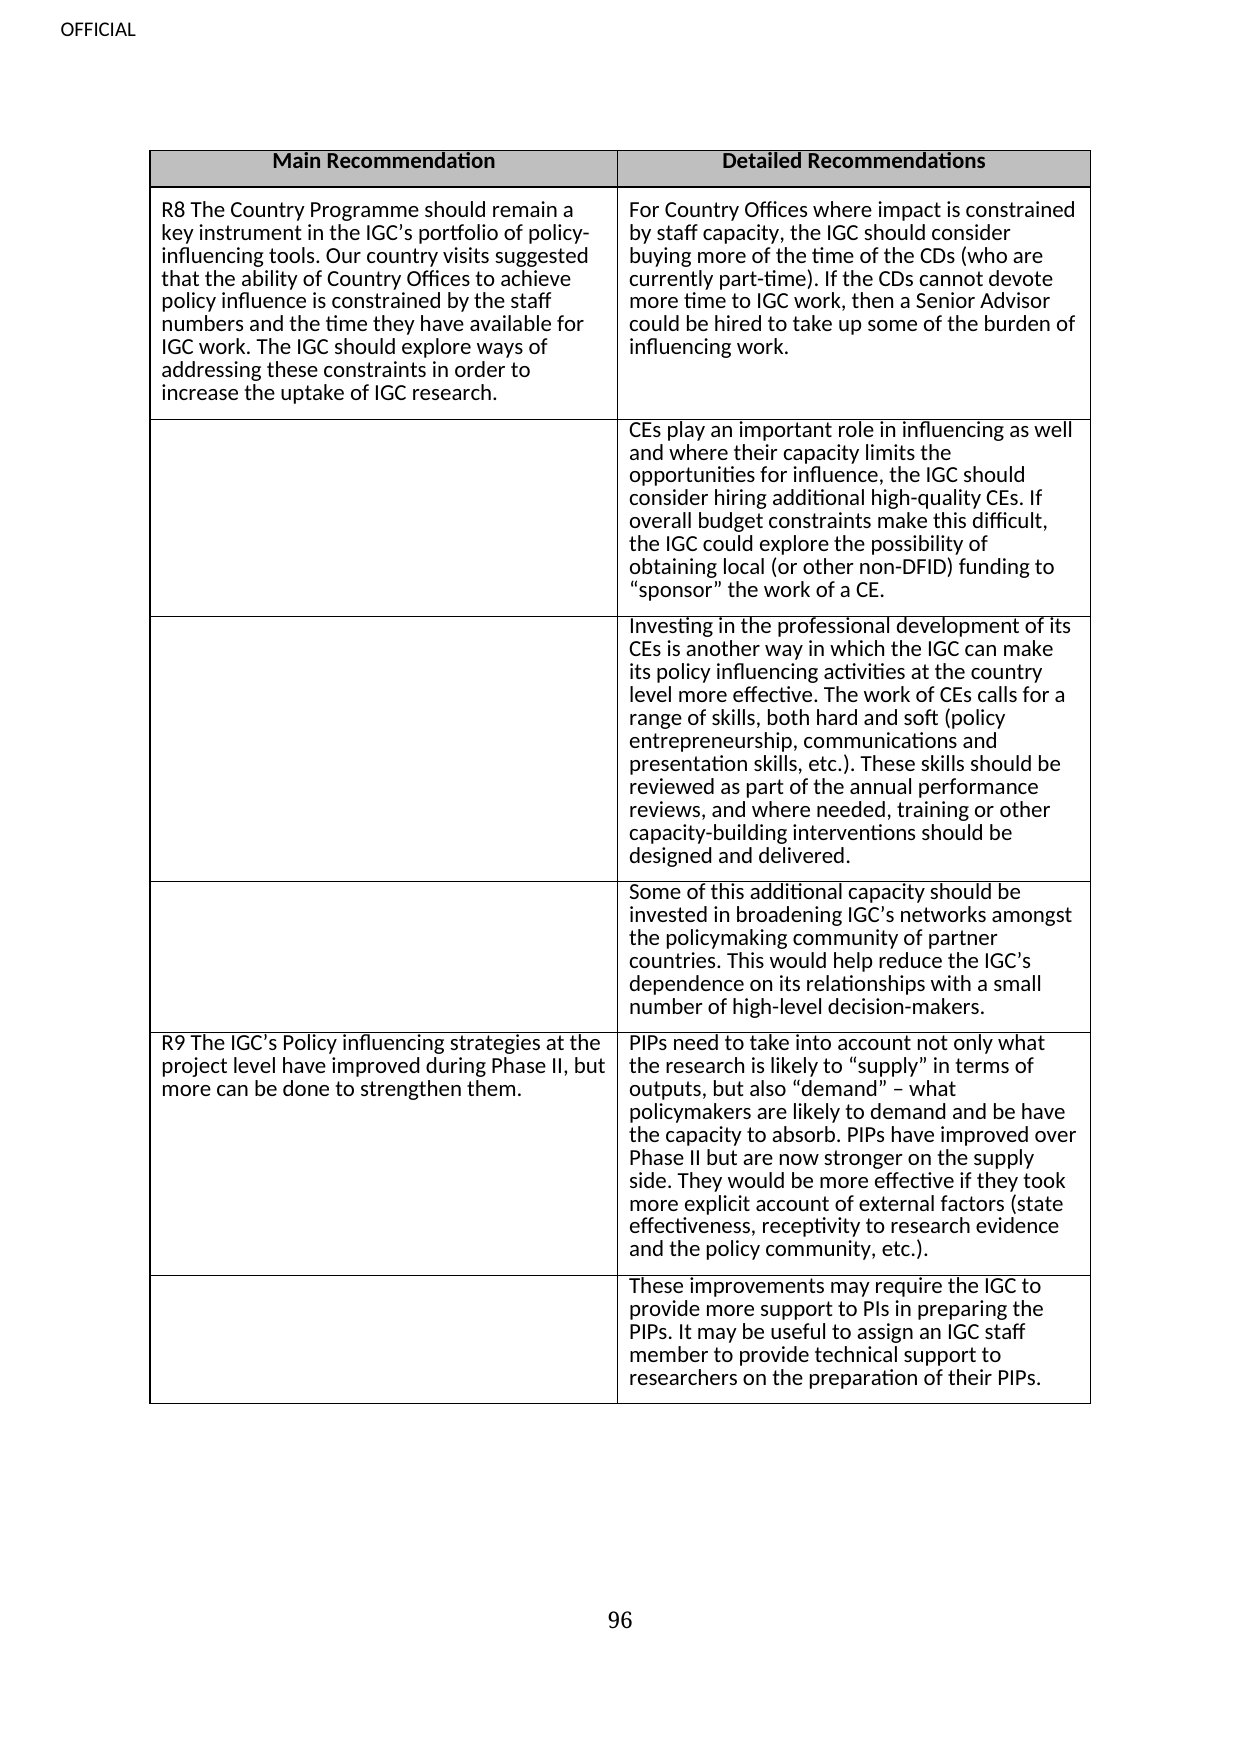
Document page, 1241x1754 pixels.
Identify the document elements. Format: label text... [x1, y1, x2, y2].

table_cell PIPs need to take into account not only what the research is likely to “supply” in terms of outputs, but also “demand” – what policymakers are likely to demand and be have the capacity to absorb. PIPs have improved over Phase II but are now stronger on the supply side. They would be more effective if they took more explicit account of external factors (state effectiveness, receptivity to research evidence and the policy community, etc.). [618, 1033, 1090, 1275]
table_cell [151, 420, 617, 616]
table_cell [151, 617, 617, 881]
table_cell R9 The IGC’s Policy influencing strategies at the project level have improved during Phase II, but more can be done to strengthen them. [151, 1033, 617, 1275]
table_cell R8 The Country Programme should remain a key instrument in the IGC’s portfolio of policy-influencing tools. Our country visits suggested that the ability of Country Offices to achieve policy influence is constrained by the staff numbers and the time they have available for IGC work. The IGC should explore ways of addressing these constraints in order to increase the uptake of IGC research. [151, 188, 617, 419]
table_cell Investing in the professional development of its CEs is another way in which the IGC can make its policy influencing activities at the country level more effective. The work of CEs calls for a range of skills, both hard and soft (policy entrepreneurship, communications and presentation skills, etc.). These skills should be reviewed as part of the annual performance reviews, and where needed, training or other capacity-building interventions should be designed and delivered. [618, 617, 1090, 881]
table_header Main Recommendation [151, 151, 617, 186]
table_header Detailed Recommendations [618, 151, 1090, 186]
table_cell [151, 1276, 617, 1403]
table_cell Some of this additional capacity should be invested in broadening IGC’s networks amongst the policymaking community of partner countries. This would help reduce the IGC’s dependence on its relationships with a small number of high-level decision-makers. [618, 882, 1090, 1032]
table_cell For Country Offices where impact is constrained by staff capacity, the IGC should consider buying more of the time of the CDs (who are currently part-time). If the CDs cannot devote more time to IGC work, then a Senior Advisor could be hired to take up some of the burden of influencing work. [618, 188, 1090, 419]
table_cell [151, 882, 617, 1032]
table_cell These improvements may require the IGC to provide more support to PIs in preparing the PIPs. It may be useful to assign an IGC staff member to provide technical support to researchers on the preparation of their PIPs. [618, 1276, 1090, 1403]
table_cell CEs play an important role in influencing as well and where their capacity limits the opportunities for influence, the IGC should consider hiring additional high-quality CEs. If overall budget constraints make this difficult, the IGC could explore the possibility of obtaining local (or other non-DFID) funding to “sponsor” the work of a CE. [618, 420, 1090, 616]
